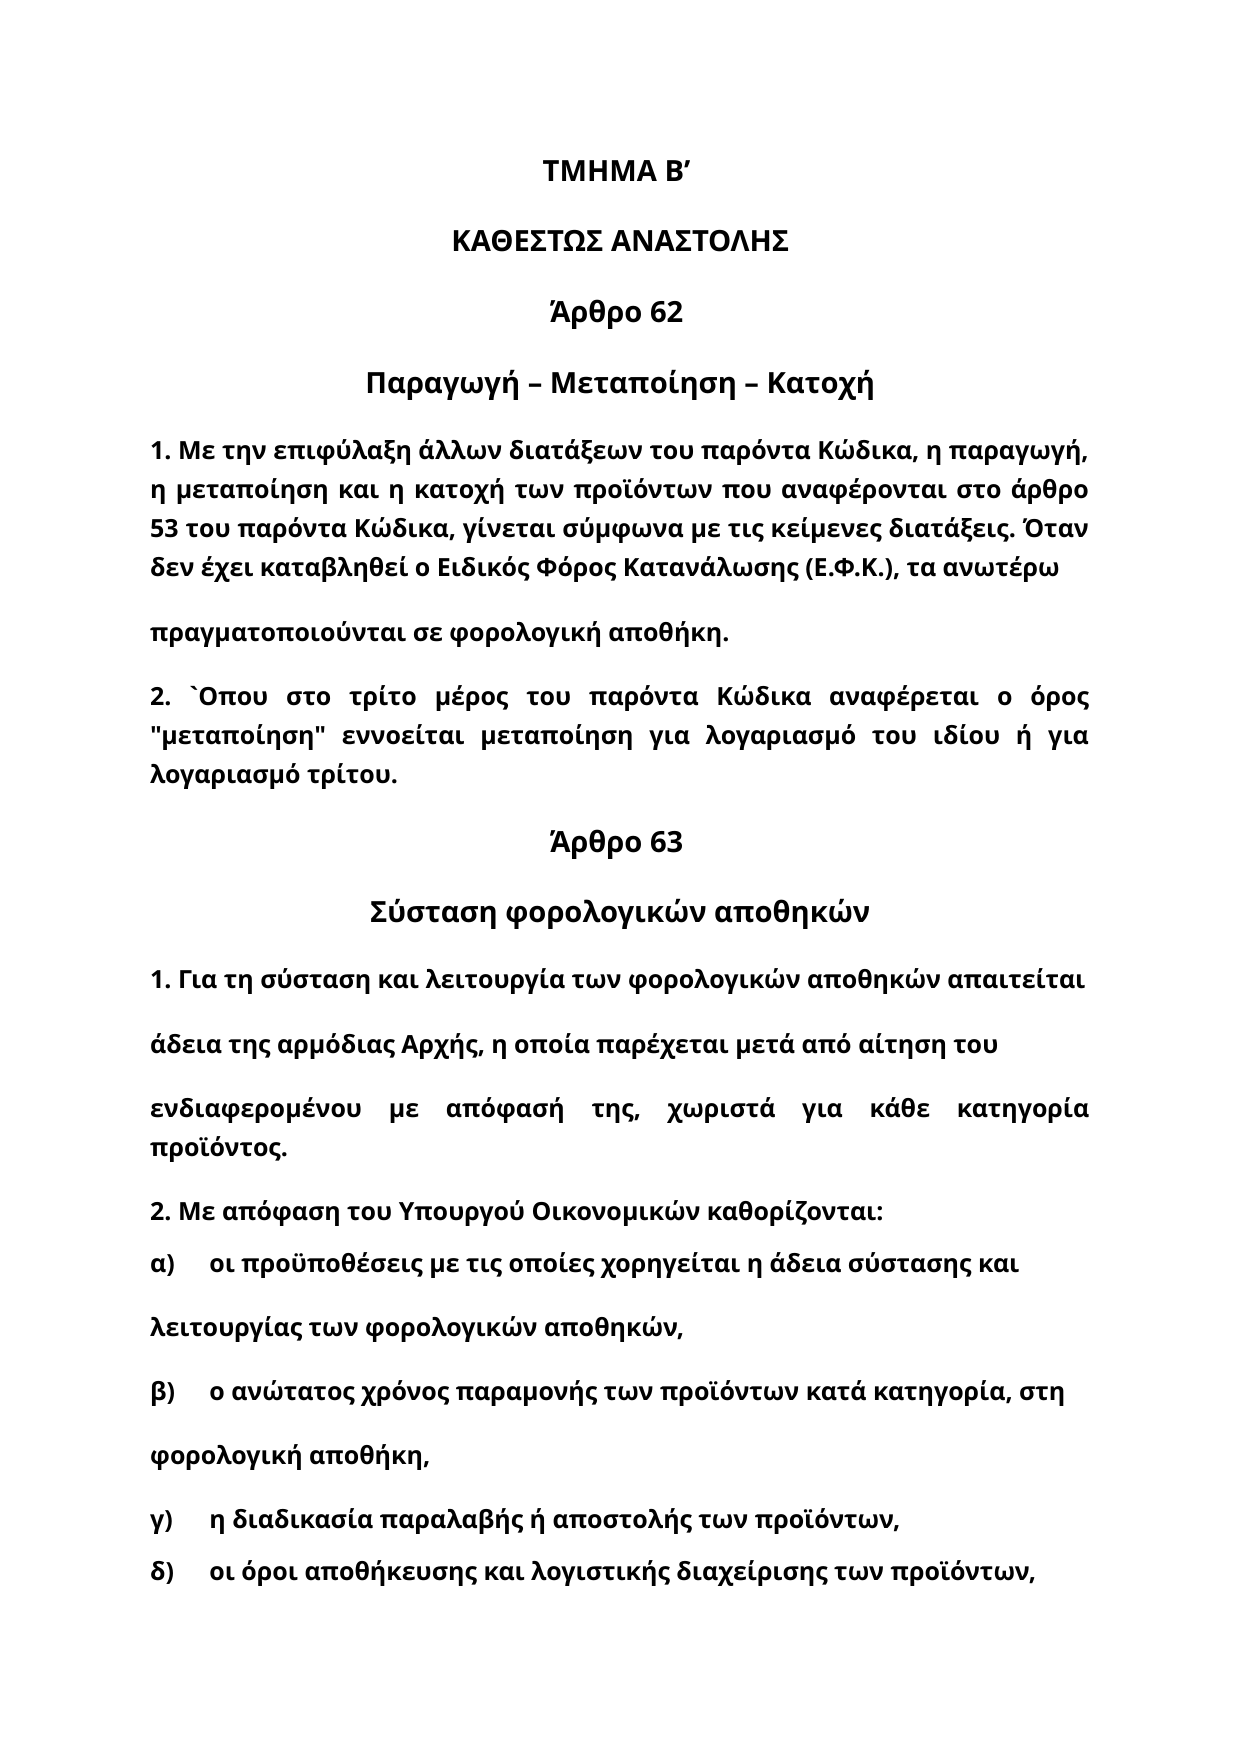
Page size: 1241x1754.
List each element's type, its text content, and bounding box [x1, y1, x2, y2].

text 2. `Οπου στο τρίτο μέρος του παρόντα Κώδικα αναφέρεται ο όρος "μεταποίηση" εννοείται μεταποίηση για λογαριασμό του ιδίου ή για λογαριασμό τρίτου. [150, 678, 1090, 791]
subtitle Άρθρο 62 [150, 291, 1090, 331]
text 2. Με απόφαση του Υπουργού Οικονομικών καθορίζονται: [150, 1194, 1090, 1228]
text 1. Με την επιφύλαξη άλλων διατάξεων του παρόντα Κώδικα, η παραγωγή, η μεταποίηση και η κατοχή των προϊόντων που αναφέρονται στο άρθρο 53 του παρόντα Κώδικα, γίνεται σύμφωνα με τις κείμενες διατάξεις. Όταν δεν έχει καταβληθεί ο Ειδικός Φόρος Κατανάλωσης (Ε.Φ.Κ.), τα ανωτέρω [150, 432, 1090, 584]
text φορολογική αποθήκη, [150, 1438, 1090, 1472]
subtitle Παραγωγή – Μεταποίηση – Κατοχή [150, 362, 1090, 402]
text πραγματοποιούνται σε φορολογική αποθήκη. [150, 614, 1090, 648]
list α) οι προϋποθέσεις με τις οποίες χορηγείται η άδεια σύστασης και [150, 1245, 1090, 1279]
text άδεια της αρμόδιας Αρχής, η οποία παρέχεται μετά από αίτηση του [150, 1026, 1090, 1060]
text 1. Για τη σύσταση και λειτουργία των φορολογικών αποθηκών απαιτείται [150, 962, 1090, 996]
list δ) οι όροι αποθήκευσης και λογιστικής διαχείρισης των προϊόντων, [150, 1554, 1090, 1588]
subtitle Άρθρο 63 [150, 821, 1090, 861]
list γ) η διαδικασία παραλαβής ή αποστολής των προϊόντων, [150, 1502, 1090, 1536]
text ενδιαφερομένου με απόφασή της, χωριστά για κάθε κατηγορία προϊόντος. [150, 1090, 1090, 1164]
subtitle ΚΑΘΕΣΤΩΣ ΑΝΑΣΤΟΛΗΣ [150, 221, 1090, 260]
subtitle ΤΜΗΜΑ Β’ [150, 150, 1090, 190]
text λειτουργίας των φορολογικών αποθηκών, [150, 1309, 1090, 1344]
subtitle Σύσταση φορολογικών αποθηκών [150, 891, 1090, 931]
list β) ο ανώτατος χρόνος παραμονής των προϊόντων κατά κατηγορία, στη [150, 1374, 1090, 1408]
